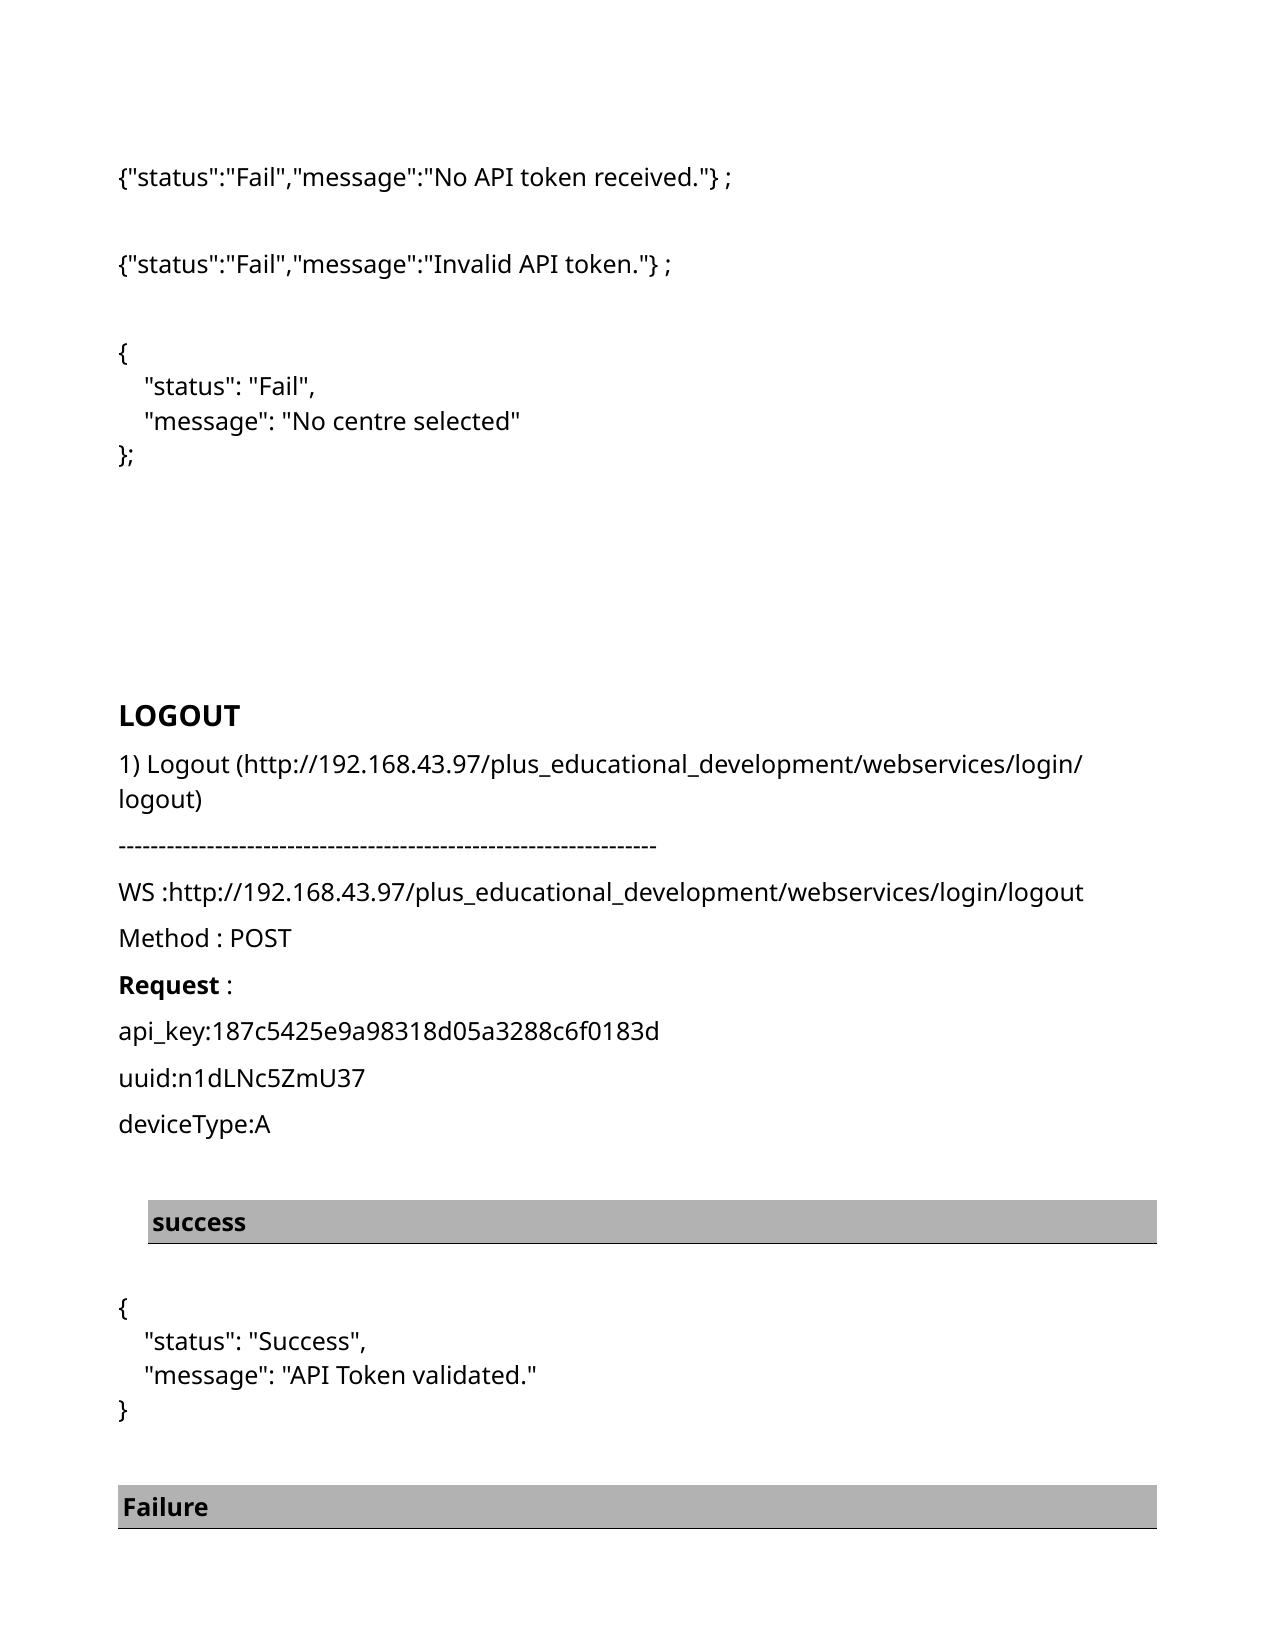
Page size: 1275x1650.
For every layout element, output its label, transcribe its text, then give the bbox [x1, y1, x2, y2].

text 1) Logout (http://192.168.43.97/plus_educational_development/webservices/login/logout) [118, 747, 1157, 815]
text ------------------------------------------------------------------- [118, 828, 1157, 862]
text { "status": "Fail", "message": "No centre selected" }; [118, 335, 1157, 471]
text deviceType:A [118, 1107, 1157, 1141]
subtitle logout [118, 695, 1157, 735]
text Method : POST [118, 921, 1157, 955]
text success [148, 1200, 1157, 1243]
text Failure [118, 1485, 1157, 1528]
text api_key:187c5425e9a98318d05a3288c6f0183d [118, 1014, 1157, 1048]
text {"status":"Fail","message":"Invalid API token."} ; [118, 247, 1157, 281]
text Request : [118, 967, 1157, 1002]
text uuid:n1dLNc5ZmU37 [118, 1061, 1157, 1095]
text { "status": "Success", "message": "API Token validated." } [118, 1290, 1157, 1426]
text {"status":"Fail","message":"No API token received."} ; [118, 159, 1157, 193]
text WS :http://192.168.43.97/plus_educational_development/webservices/login/logout [118, 874, 1157, 908]
